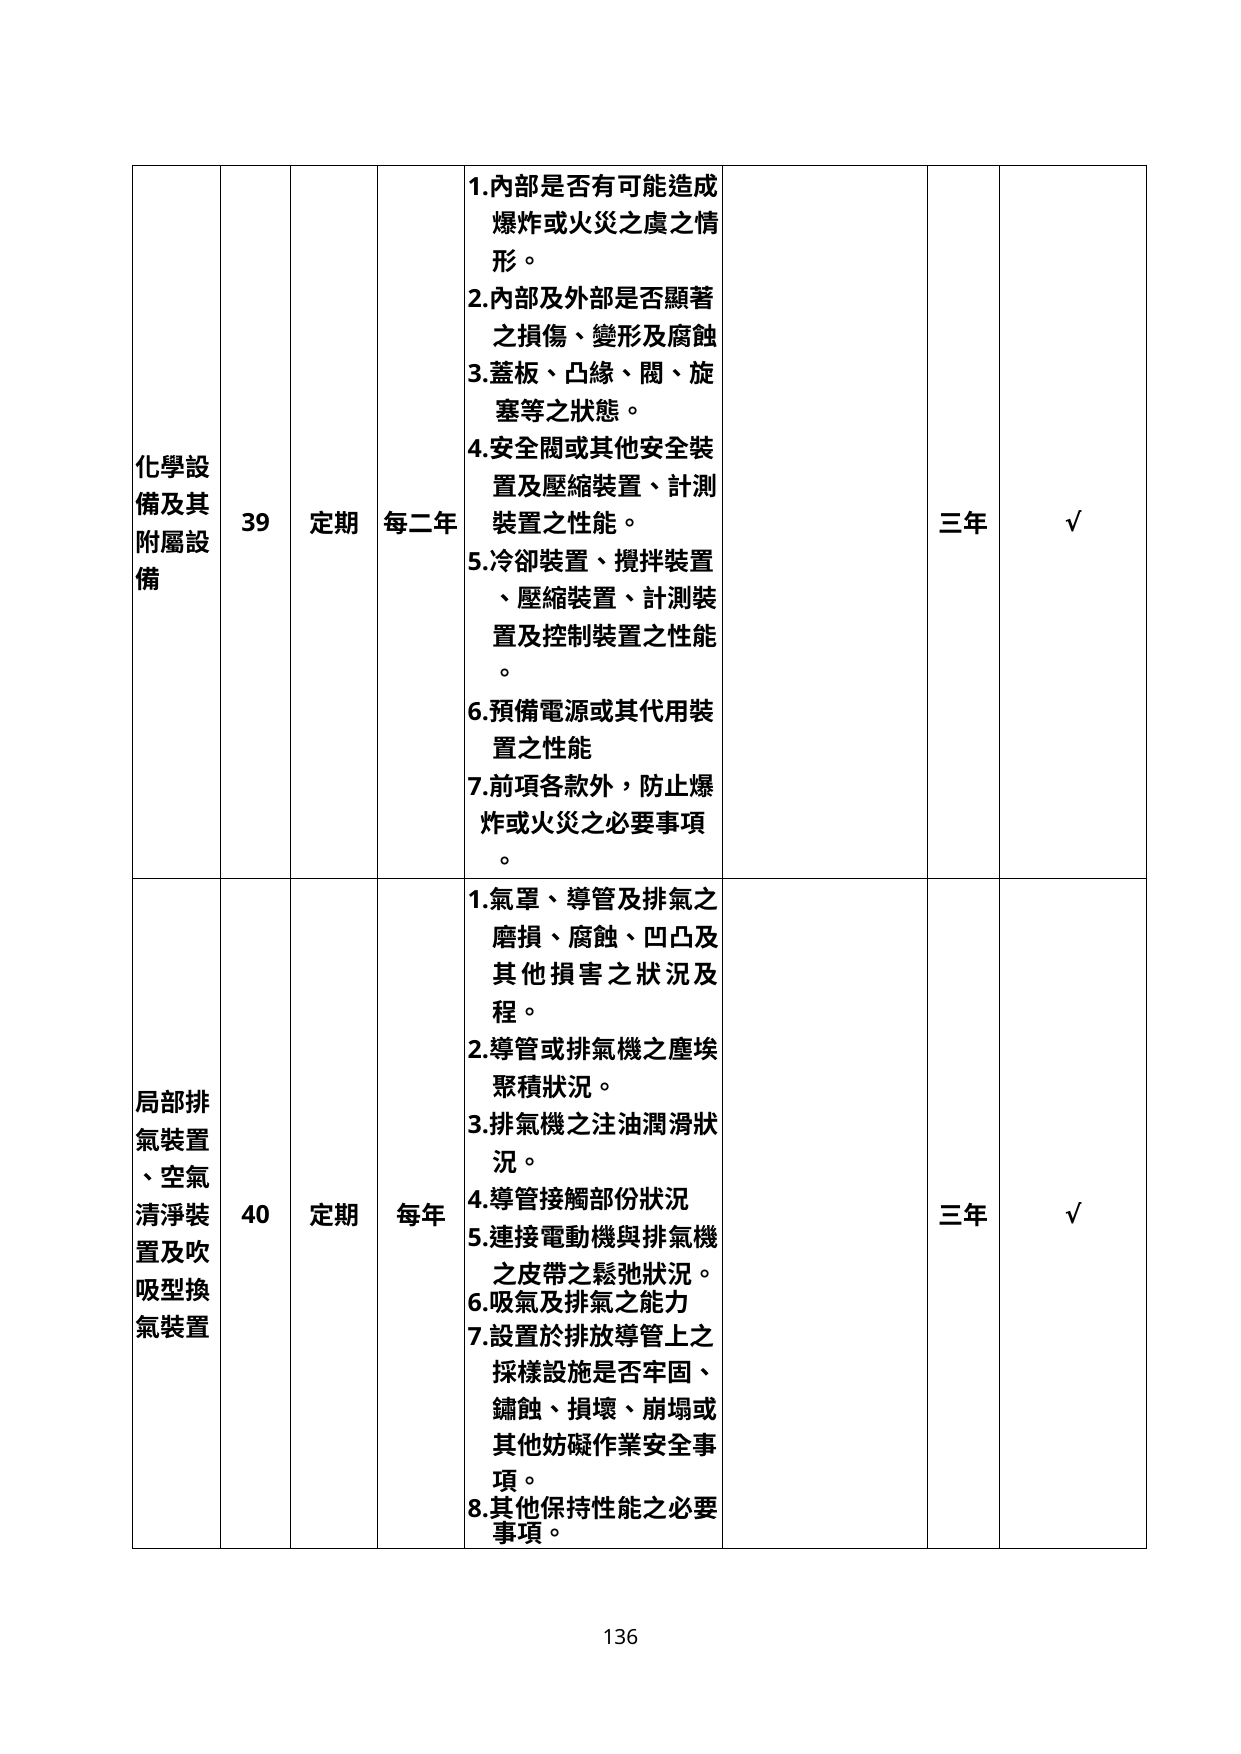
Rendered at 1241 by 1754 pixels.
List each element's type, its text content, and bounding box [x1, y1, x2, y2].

table_header 每二年 [378, 166, 464, 878]
table_header 三年 [928, 166, 999, 878]
table_cell 1.氣罩、導管及排氣之磨損、腐蝕、凹凸及其他損害之狀況及程。 2.導管或排氣機之塵埃聚積狀況。 3.排氣機之注油潤滑狀況。 4.導管接觸部份狀況 5.連接電動機與排氣機之皮帶之鬆弛狀況。 6.吸氣及排氣之能力 7.設置於排放導管上之採樣設施是否牢固、鏽蝕、損壞、崩塌或其他妨礙作業安全事項。 8.其他保持性能之必要事項。 [465, 879, 722, 1548]
table_header 39 [221, 166, 290, 878]
table_header [723, 166, 927, 878]
table_cell √ [1000, 879, 1146, 1548]
table_header √ [1000, 166, 1146, 878]
table_header 定期 [291, 166, 377, 878]
table_cell 每年 [378, 879, 464, 1548]
table_cell 40 [221, 879, 290, 1548]
table_cell 三年 [928, 879, 999, 1548]
table_cell [723, 879, 927, 1548]
table_cell 局部排氣裝置 、空氣清淨裝置及吹吸型換氣裝置 [133, 879, 220, 1548]
table_cell 定期 [291, 879, 377, 1548]
table_header 1.內部是否有可能造成爆炸或火災之虞之情形。 2.內部及外部是否顯著之損傷、變形及腐蝕 3.蓋板、凸緣、閥、旋 塞等之狀態。 4.安全閥或其他安全裝置及壓縮裝置、計測裝置之性能。 5.冷卻裝置、攪拌裝置 、壓縮裝置、計測裝置及控制裝置之性能 。 6.預備電源或其代用裝置之性能 7.前項各款外，防止爆 炸或火災之必要事項 。 [465, 166, 722, 878]
table_header 化學設備及其附屬設備 [133, 166, 220, 878]
